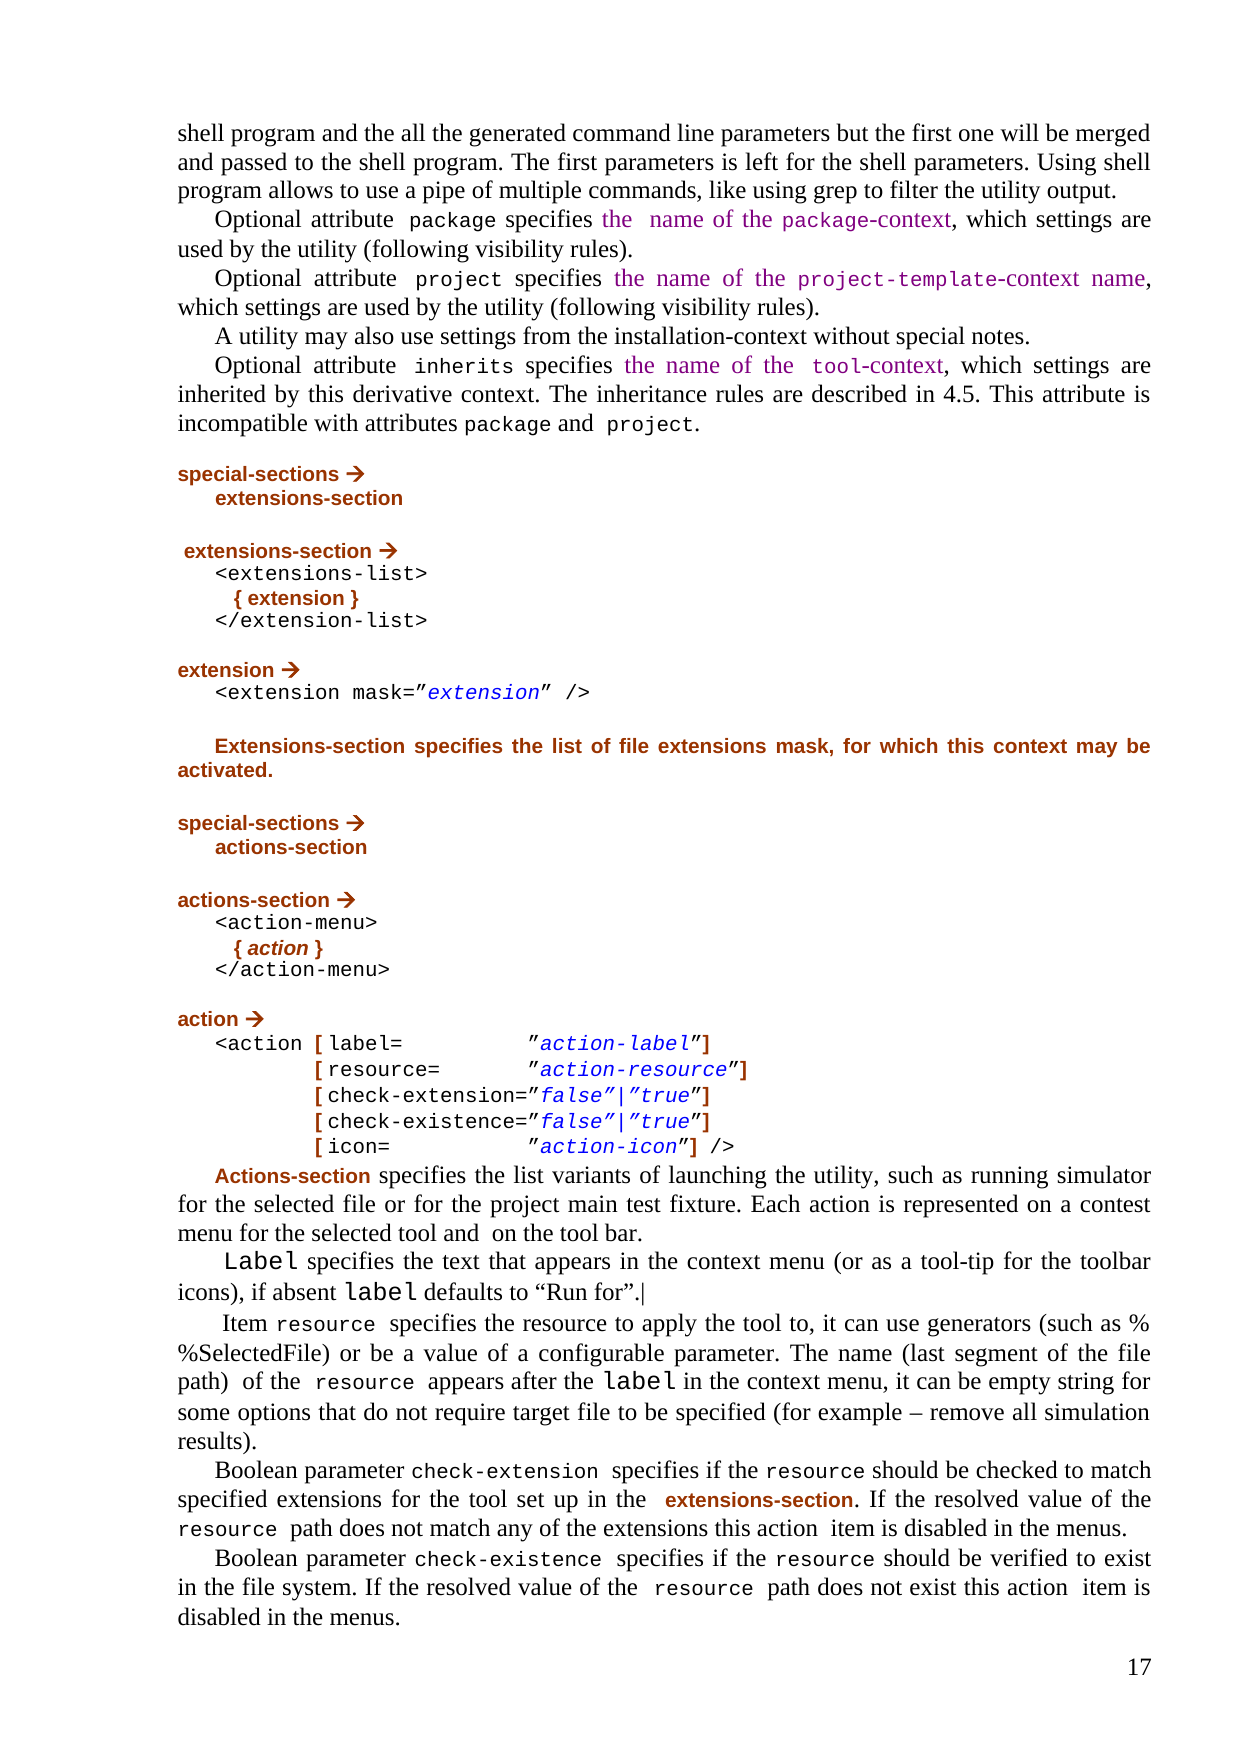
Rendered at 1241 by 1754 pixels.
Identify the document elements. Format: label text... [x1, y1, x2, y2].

text special-sections  [177, 462, 1152, 486]
text Boolean parameter check-existence specifies if the resource should be verified to exist in the file system. If the resolved value of the resource path does not exist this action item is disabled in the menus. [177, 1543, 1152, 1631]
text extensions-section  [177, 538, 1152, 562]
text actions-section  [177, 888, 1152, 912]
text extensions-section [177, 486, 1152, 510]
text { extension } [177, 586, 1152, 610]
text Item resource specifies the resource to apply the tool to, it can use generators (such as %%SelectedFile) or be a value of a configurable parameter. The name (last segment of the file path) of the resource appears after the label in the context menu, it can be empty string for some options that do not require target file to be specified (for example – remove all simulation results). [177, 1308, 1152, 1455]
text [ check-existence=”false”|”true”] [177, 1108, 1152, 1134]
text { action } [177, 935, 1152, 959]
text Actions-section specifies the list variants of launching the utility, such as running simulator for the selected file or for the project main test fixture. Each action is represented on a contest menu for the selected tool and on the tool bar. [177, 1160, 1152, 1246]
text [ icon= ”action-icon”] /> [177, 1134, 1152, 1160]
text Label specifies the text that appears in the context menu (or as a tool-tip for the toolbar icons), if absent label defaults to “Run for”.| [177, 1246, 1152, 1308]
text A utility may also use settings from the installation-context without special notes. [177, 321, 1152, 350]
text Optional attribute inherits specifies the name of the tool-context, which settings are inherited by this derivative context. The inheritance rules are described in 4.5. This attribute is incompatible with attributes package and project. [177, 350, 1152, 438]
text </extension-list> [177, 610, 1152, 634]
text actions-section [177, 835, 1152, 859]
text <action [ label= ”action-label”] [177, 1031, 1152, 1057]
text <action-menu> [177, 912, 1152, 935]
text action  [177, 1007, 1152, 1031]
text Boolean parameter check-extension specifies if the resource should be checked to match specified extensions for the tool set up in the extensions-section. If the resolved value of the resource path does not match any of the extensions this action item is disabled in the menus. [177, 1455, 1152, 1543]
text </action-menu> [177, 959, 1152, 983]
text <extension mask=”extension” /> [177, 682, 1152, 705]
text special-sections  [177, 811, 1152, 835]
text Extensions-section specifies the list of file extensions mask, for which this context may be activated. [177, 734, 1152, 782]
text shell program and the all the generated command line parameters but the first one will be merged and passed to the shell program. The first parameters is left for the shell parameters. Using shell program allows to use a pipe of multiple commands, like using grep to filter the utility output. [177, 118, 1152, 204]
text extension  [177, 658, 1152, 682]
text Optional attribute package specifies the name of the package-context, which settings are used by the utility (following visibility rules). [177, 204, 1152, 263]
text [ resource= ”action-resource”] [177, 1057, 1152, 1083]
text [ check-extension=”false”|”true”] [177, 1083, 1152, 1108]
text Optional attribute project specifies the name of the project-template-context name, which settings are used by the utility (following visibility rules). [177, 263, 1152, 321]
text <extensions-list> [177, 562, 1152, 586]
